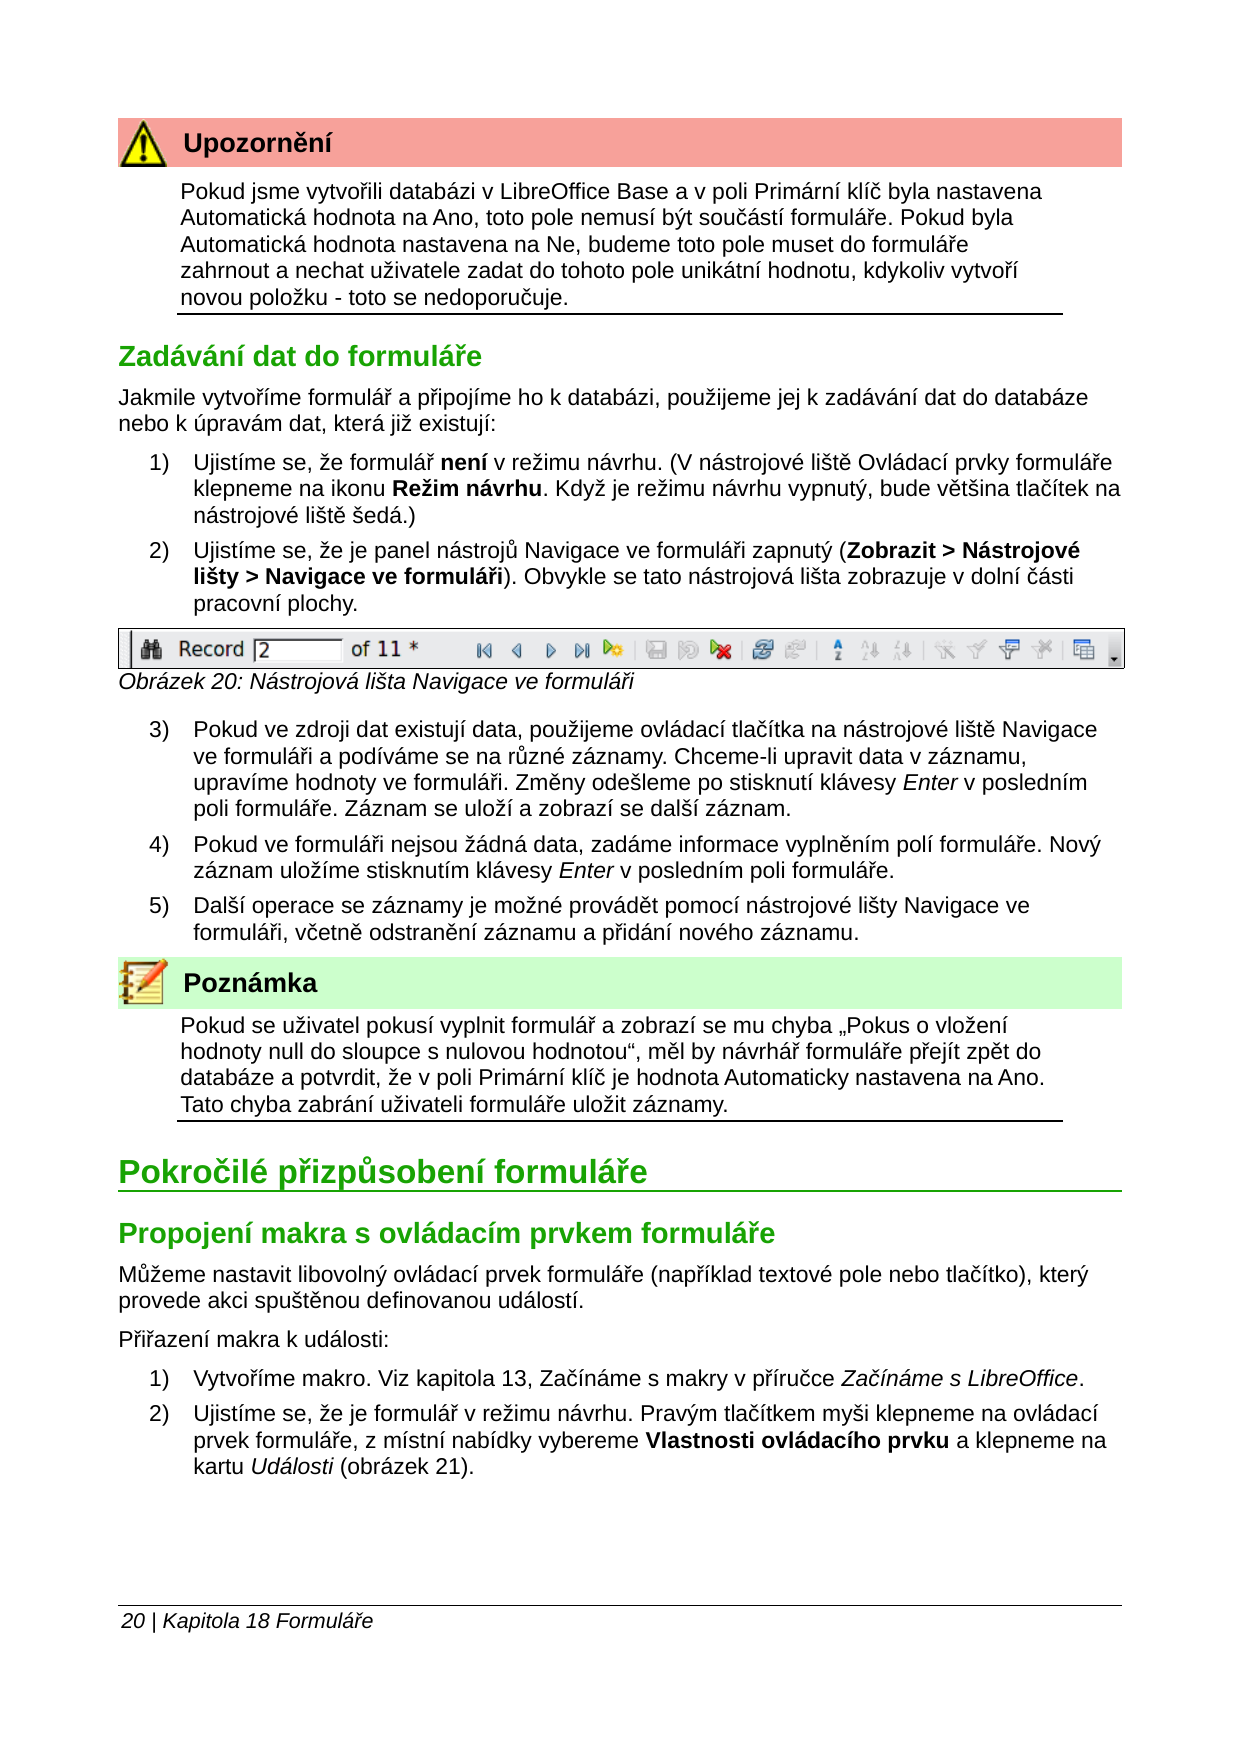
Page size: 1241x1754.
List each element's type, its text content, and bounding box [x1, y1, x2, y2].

list Pokud ve zdroji dat existují data, použijeme ovládací tlačítka na nástrojové liště Navigace ve formuláři a podíváme se na různé záznamy. Chceme-li upravit data v záznamu, upravíme hodnoty ve formuláři. Změny odešleme po stisknutí klávesy Enter v posledním poli formuláře. Záznam se uloží a zobrazí se další záznam. [169, 716, 1122, 822]
picture [119, 957, 170, 1008]
list Jakmile vytvoříme formulář a připojíme ho k databázi, použijeme jej k zadávání dat do databáze nebo k úpravám dat, která již existují: [118, 384, 1122, 437]
picture [119, 629, 1124, 668]
list Přiřazení makra k události: [118, 1326, 1122, 1353]
list Ujistíme se, že je panel nástrojů Navigace ve formuláři zapnutý (Zobrazit > Nástrojové lišty > Navigace ve formuláři). Obvykle se tato nástrojová lišta zobrazuje v dolní části pracovní plochy. [169, 537, 1122, 616]
list Ujistíme se, že je formulář v režimu návrhu. Pravým tlačítkem myši klepneme na ovládací prvek formuláře, z místní nabídky vybereme Vlastnosti ovládacího prvku a klepneme na kartu Události (obrázek 21). [169, 1400, 1122, 1479]
subtitle Poznámka [118, 957, 1122, 1009]
text Pokud se uživatel pokusí vyplnit formulář a zobrazí se mu chyba „Pokus o vložení hodnoty null do sloupce s nulovou hodnotou“, měl by návrhář formuláře přejít zpět do databáze a potvrdit, že v poli Primární klíč je hodnota Automaticky nastavena na Ano. Tato chyba zabrání uživateli formuláře uložit záznamy. [177, 1009, 1063, 1120]
subtitle Propojení makra s ovládacím prvkem formuláře [118, 1216, 1122, 1249]
subtitle Upozornění [118, 118, 1122, 167]
text Pokud jsme vytvořili databázi v LibreOffice Base a v poli Primární klíč byla nastavena Automatická hodnota na Ano, toto pole nemusí být součástí formuláře. Pokud byla Automatická hodnota nastavena na Ne, budeme toto pole muset do formuláře zahrnout a nechat uživatele zadat do tohoto pole unikátní hodnotu, kdykoliv vytvoří novou položku - toto se nedoporučuje. [177, 175, 1063, 313]
list Ujistíme se, že formulář není v režimu návrhu. (V nástrojové liště Ovládací prvky formuláře klepneme na ikonu Režim návrhu. Když je režimu návrhu vypnutý, bude většina tlačítek na nástrojové liště šedá.) [169, 449, 1122, 528]
list Vytvoříme makro. Viz kapitola 13, Začínáme s makry v příručce Začínáme s LibreOffice. [169, 1365, 1122, 1392]
text Obrázek 20: Nástrojová lišta Navigace ve formuláři [118, 669, 1124, 694]
list Pokud ve formuláři nejsou žádná data, zadáme informace vyplněním polí formuláře. Nový záznam uložíme stisknutím klávesy Enter v posledním poli formuláře. [169, 831, 1122, 883]
list Další operace se záznamy je možné provádět pomocí nástrojové lišty Navigace ve formuláři, včetně odstranění záznamu a přidání nového záznamu. [169, 892, 1122, 945]
text Můžeme nastavit libovolný ovládací prvek formuláře (například textové pole nebo tlačítko), který provede akci spuštěnou definovanou událostí. [118, 1261, 1122, 1314]
subtitle Zadávání dat do formuláře [118, 338, 1122, 372]
picture [119, 119, 167, 167]
subtitle Pokročilé přizpůsobení formuláře [118, 1152, 1122, 1190]
